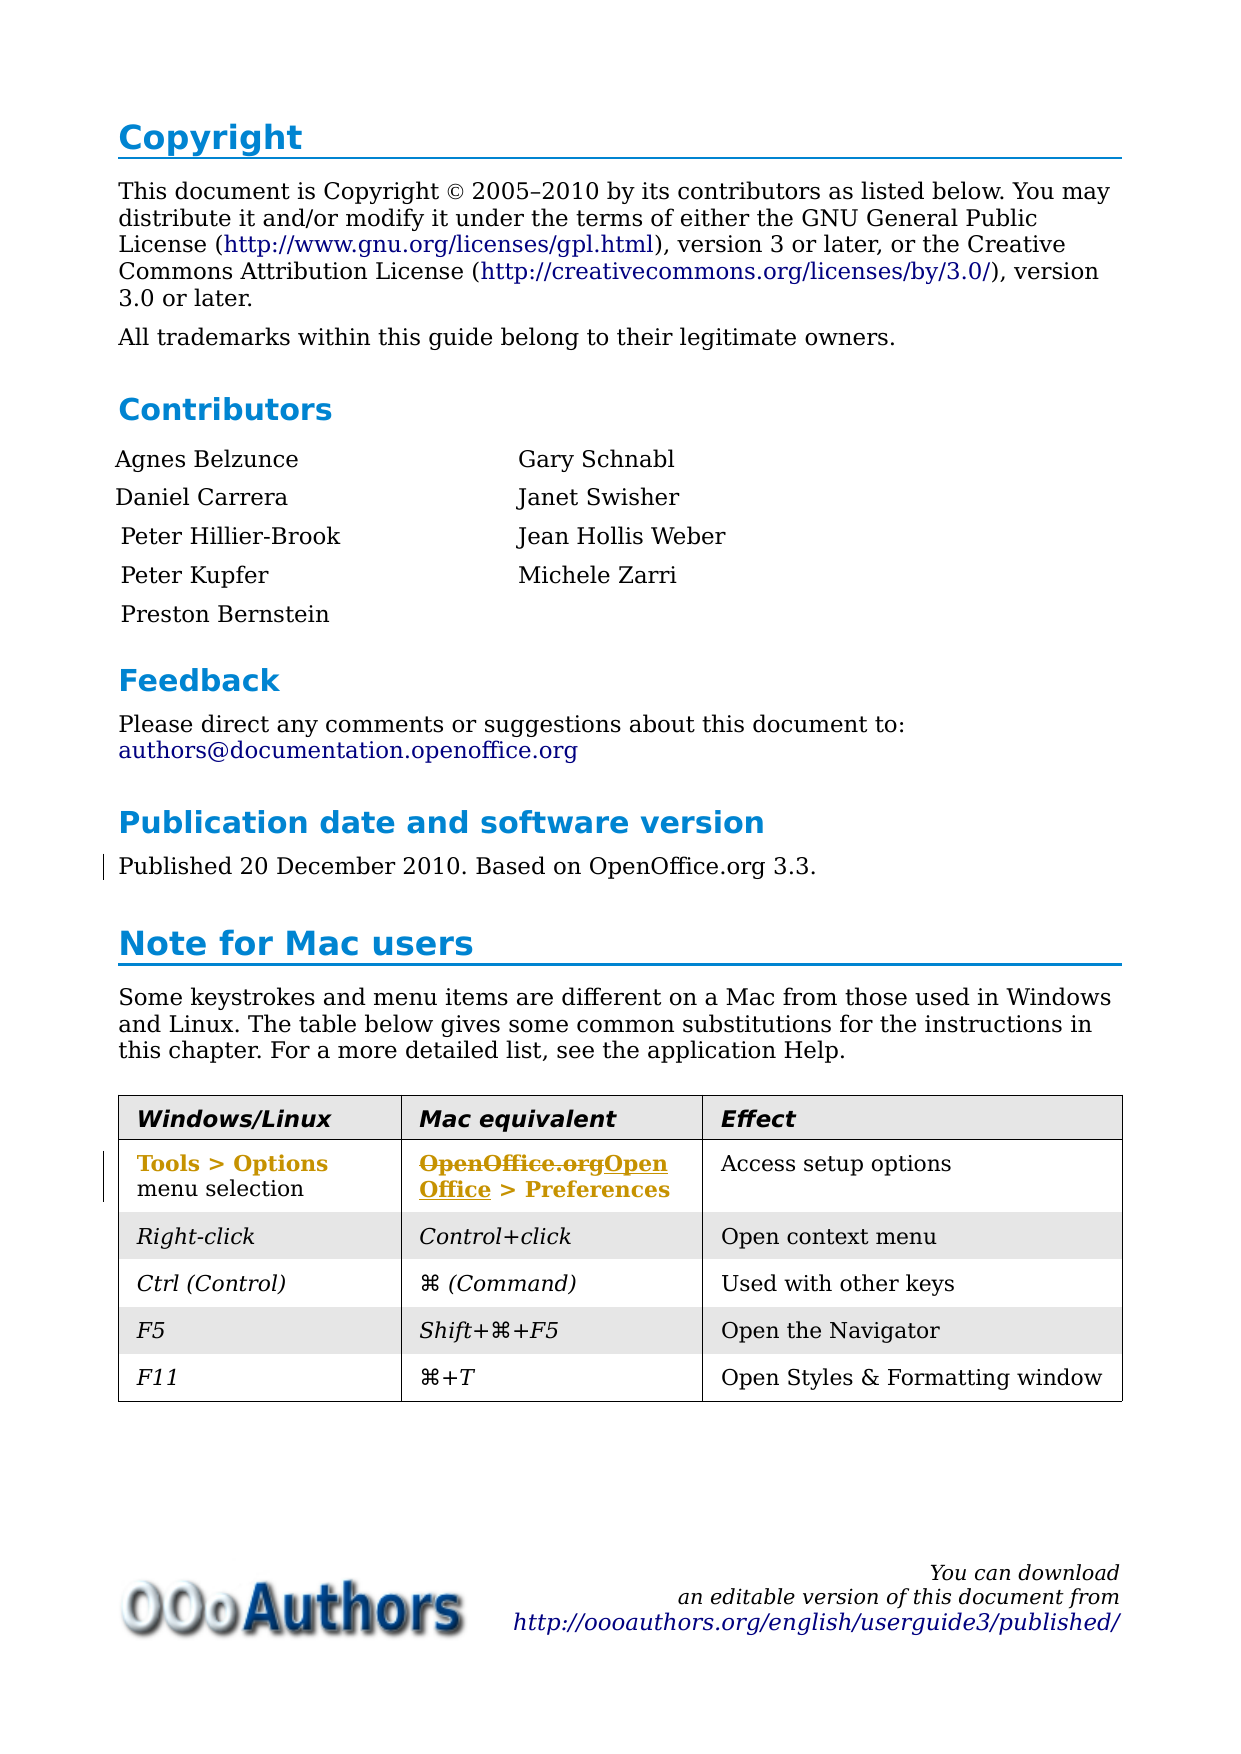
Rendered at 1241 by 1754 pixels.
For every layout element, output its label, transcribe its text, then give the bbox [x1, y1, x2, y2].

table_header Effect [703, 1096, 1122, 1139]
table_header Agnes Belzunce [115, 440, 512, 479]
table_cell z (Command) [402, 1260, 702, 1307]
text All trademarks within this guide belong to their legitimate owners. [118, 324, 1122, 351]
table_cell [512, 595, 1121, 634]
table_cell Tools > Options menu selection [119, 1140, 401, 1212]
table_cell Michele Zarri [512, 556, 1121, 595]
text This document is Copyright © 2005–2010 by its contributors as listed below. You may distribute it and/or modify it under the terms of either the GNU General Public License (http://www.gnu.org/licenses/gpl.html), version 3 or later, or the Creative Commons Attribution License (http://creativecommons.org/licenses/by/3.0/), version 3.0 or later. [118, 178, 1122, 311]
table_cell Control+click [402, 1212, 702, 1259]
text Some keystrokes and menu items are different on a Mac from those used in Windows and Linux. The table below gives some common substitutions for the instructions in this chapter. For a more detailed list, see the application Help. [118, 984, 1122, 1064]
table_cell Ctrl (Control) [119, 1260, 401, 1307]
text Feedback [118, 663, 1122, 698]
table_cell Peter Kupfer [115, 556, 512, 595]
text Contributors [118, 392, 1122, 428]
table_cell Preston Bernstein [115, 595, 512, 634]
table_cell Access setup options [703, 1140, 1122, 1212]
text Publication date and software version [118, 806, 1122, 841]
table_cell Open context menu [703, 1212, 1122, 1259]
table_cell F11 [119, 1354, 401, 1401]
table_header Mac equivalent [402, 1096, 702, 1139]
table_cell Jean Hollis Weber [512, 518, 1121, 556]
table_cell Used with other keys [703, 1260, 1122, 1307]
table_cell Shift+z+F5 [402, 1307, 702, 1354]
picture [117, 1555, 471, 1644]
table_cell F5 [119, 1307, 401, 1354]
table_header Windows/Linux [119, 1096, 401, 1139]
table_cell Daniel Carrera [115, 479, 512, 517]
table_cell Right-click [119, 1212, 401, 1259]
subtitle Copyright [118, 118, 1122, 157]
table_cell OpenOffice > Preferences [402, 1140, 702, 1212]
table_cell z+T [402, 1354, 702, 1401]
table_header Gary Schnabl [512, 440, 1121, 479]
table_cell Peter Hillier-Brook [115, 518, 512, 556]
text Published 20 December 2010. Based on OpenOffice.org 3.3. [118, 853, 1122, 880]
text Please direct any comments or suggestions about this document to: authors@documentation.openoffice.org [118, 711, 1122, 764]
table_cell Open the Navigator [703, 1307, 1122, 1354]
table_cell Janet Swisher [512, 479, 1121, 517]
table_cell Open Styles & Formatting window [703, 1354, 1122, 1401]
subtitle Note for Mac users [118, 924, 1122, 963]
